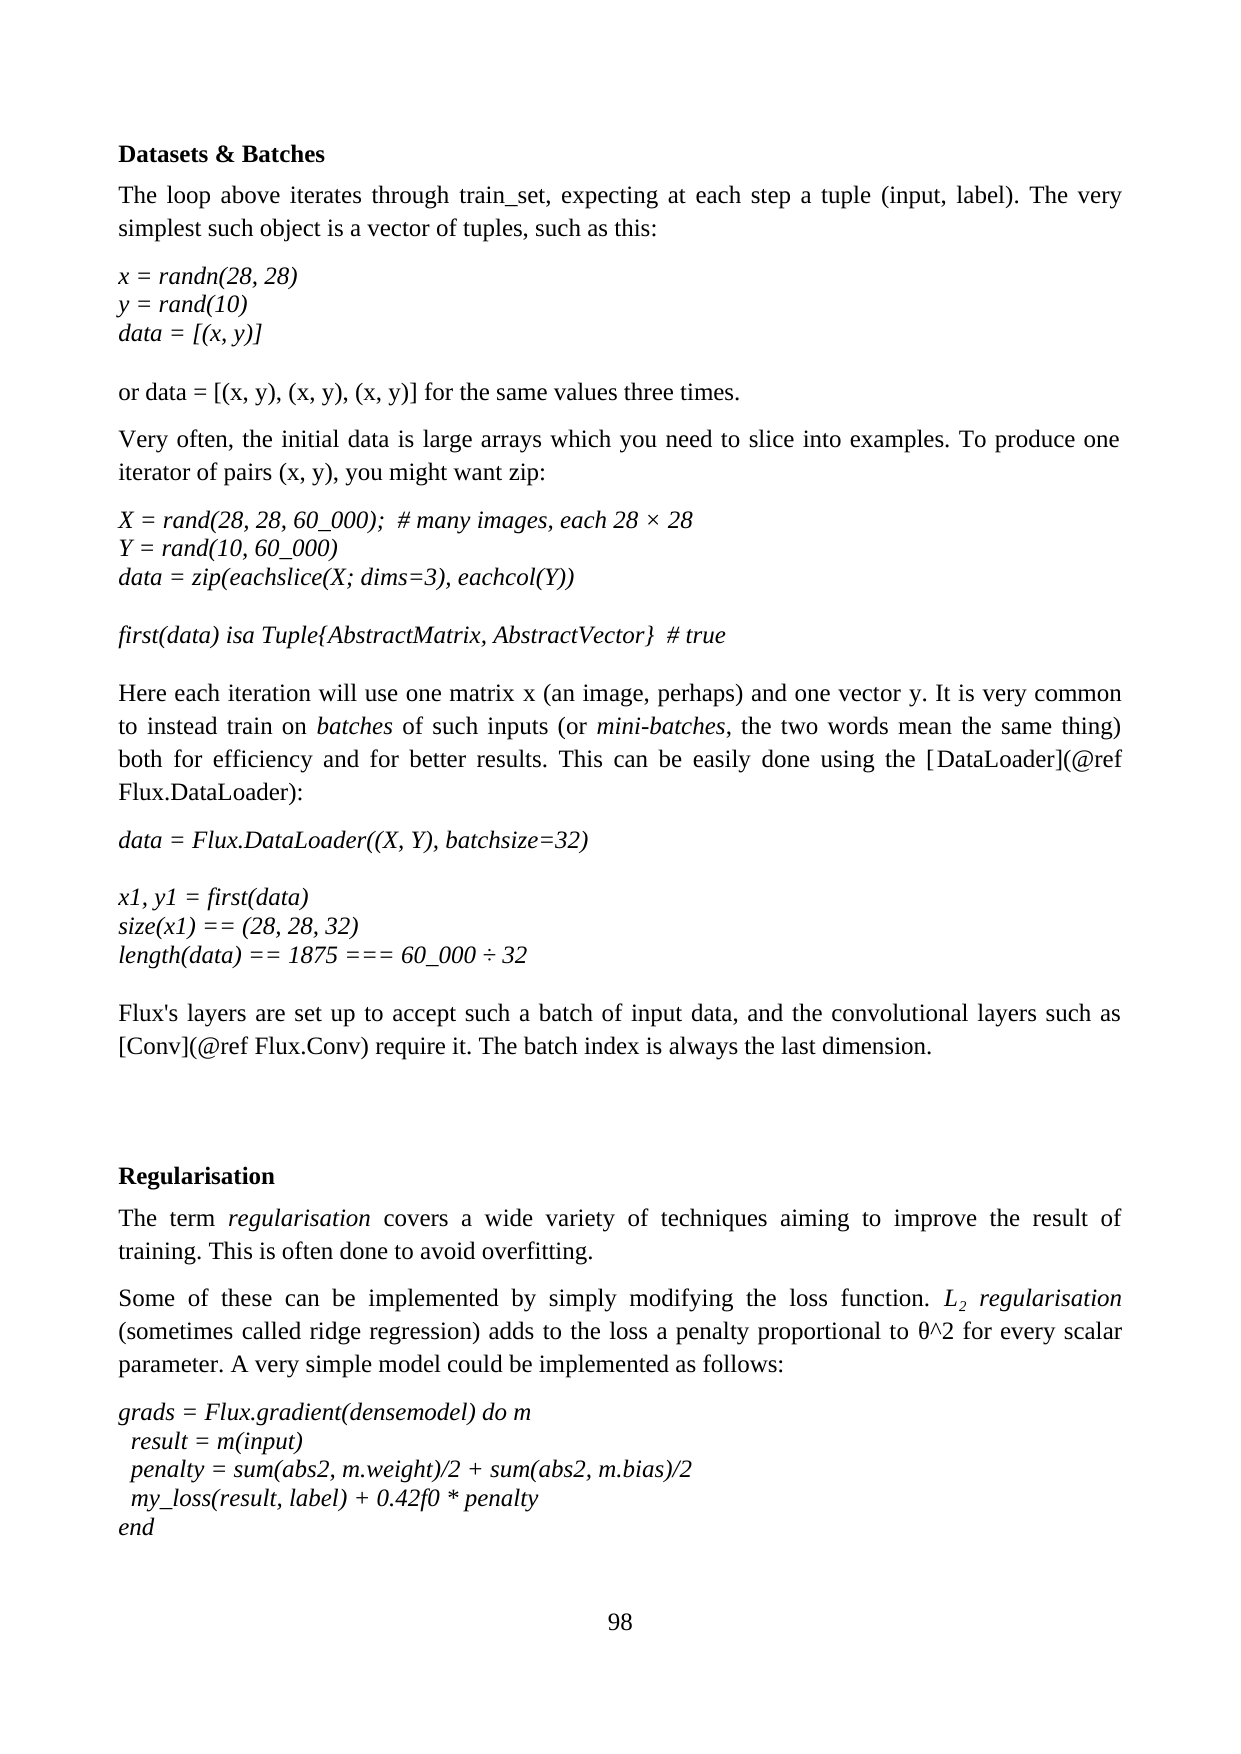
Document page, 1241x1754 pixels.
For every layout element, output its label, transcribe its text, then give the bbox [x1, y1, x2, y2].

text Some of these can be implemented by simply modifying the loss function. L₂ regularisation (sometimes called ridge regression) adds to the loss a penalty proportional to θ^2 for every scalar parameter. A very simple model could be implemented as follows: [118, 1283, 1122, 1378]
text x = randn(28, 28) [118, 261, 1122, 289]
text Very often, the initial data is large arrays which you need to slice into examples. To produce one iterator of pairs (x, y), you might want zip: [118, 424, 1122, 486]
text my_loss(result, label) + 0.42f0 * penalty [118, 1483, 1122, 1512]
subtitle Datasets & Batches [118, 139, 1122, 168]
text end [118, 1512, 1122, 1541]
text data = zip(eachslice(X; dims=3), eachcol(Y)) [118, 562, 1122, 591]
text data = [(x, y)] [118, 318, 1122, 347]
text data = Flux.DataLoader((X, Y), batchsize=32) [118, 825, 1122, 853]
text The loop above iterates through train_set, expecting at each step a tuple (input, label). The very simplest such object is a vector of tuples, such as this: [118, 180, 1122, 242]
text or data = [(x, y), (x, y), (x, y)] for the same values three times. [118, 377, 1122, 405]
text first(data) isa Tuple{AbstractMatrix, AbstractVector} # true [118, 620, 1122, 648]
text Y = rand(10, 60_000) [118, 533, 1122, 562]
text y = rand(10) [118, 289, 1122, 318]
text The term regularisation covers a wide variety of techniques aiming to improve the result of training. This is often done to avoid overfitting. [118, 1203, 1122, 1264]
text Flux's layers are set up to accept such a batch of input data, and the convolutional layers such as [Conv](@ref Flux.Conv) require it. The batch index is always the last dimension. [118, 998, 1122, 1060]
subtitle Regularisation [118, 1161, 1122, 1190]
text x1, y1 = first(data) [118, 882, 1122, 911]
text grads = Flux.gradient(densemodel) do m [118, 1397, 1122, 1426]
text penalty = sum(abs2, m.weight)/2 + sum(abs2, m.bias)/2 [118, 1454, 1122, 1483]
text length(data) == 1875 === 60_000 ÷ 32 [118, 940, 1122, 968]
text Here each iteration will use one matrix x (an image, perhaps) and one vector y. It is very common to instead train on batches of such inputs (or mini-batches, the two words mean the same thing) both for efficiency and for better results. This can be easily done using the [DataLoader](@ref Flux.DataLoader): [118, 678, 1122, 806]
text X = rand(28, 28, 60_000); # many images, each 28 × 28 [118, 505, 1122, 533]
text size(x1) == (28, 28, 32) [118, 911, 1122, 940]
text result = m(input) [118, 1426, 1122, 1454]
